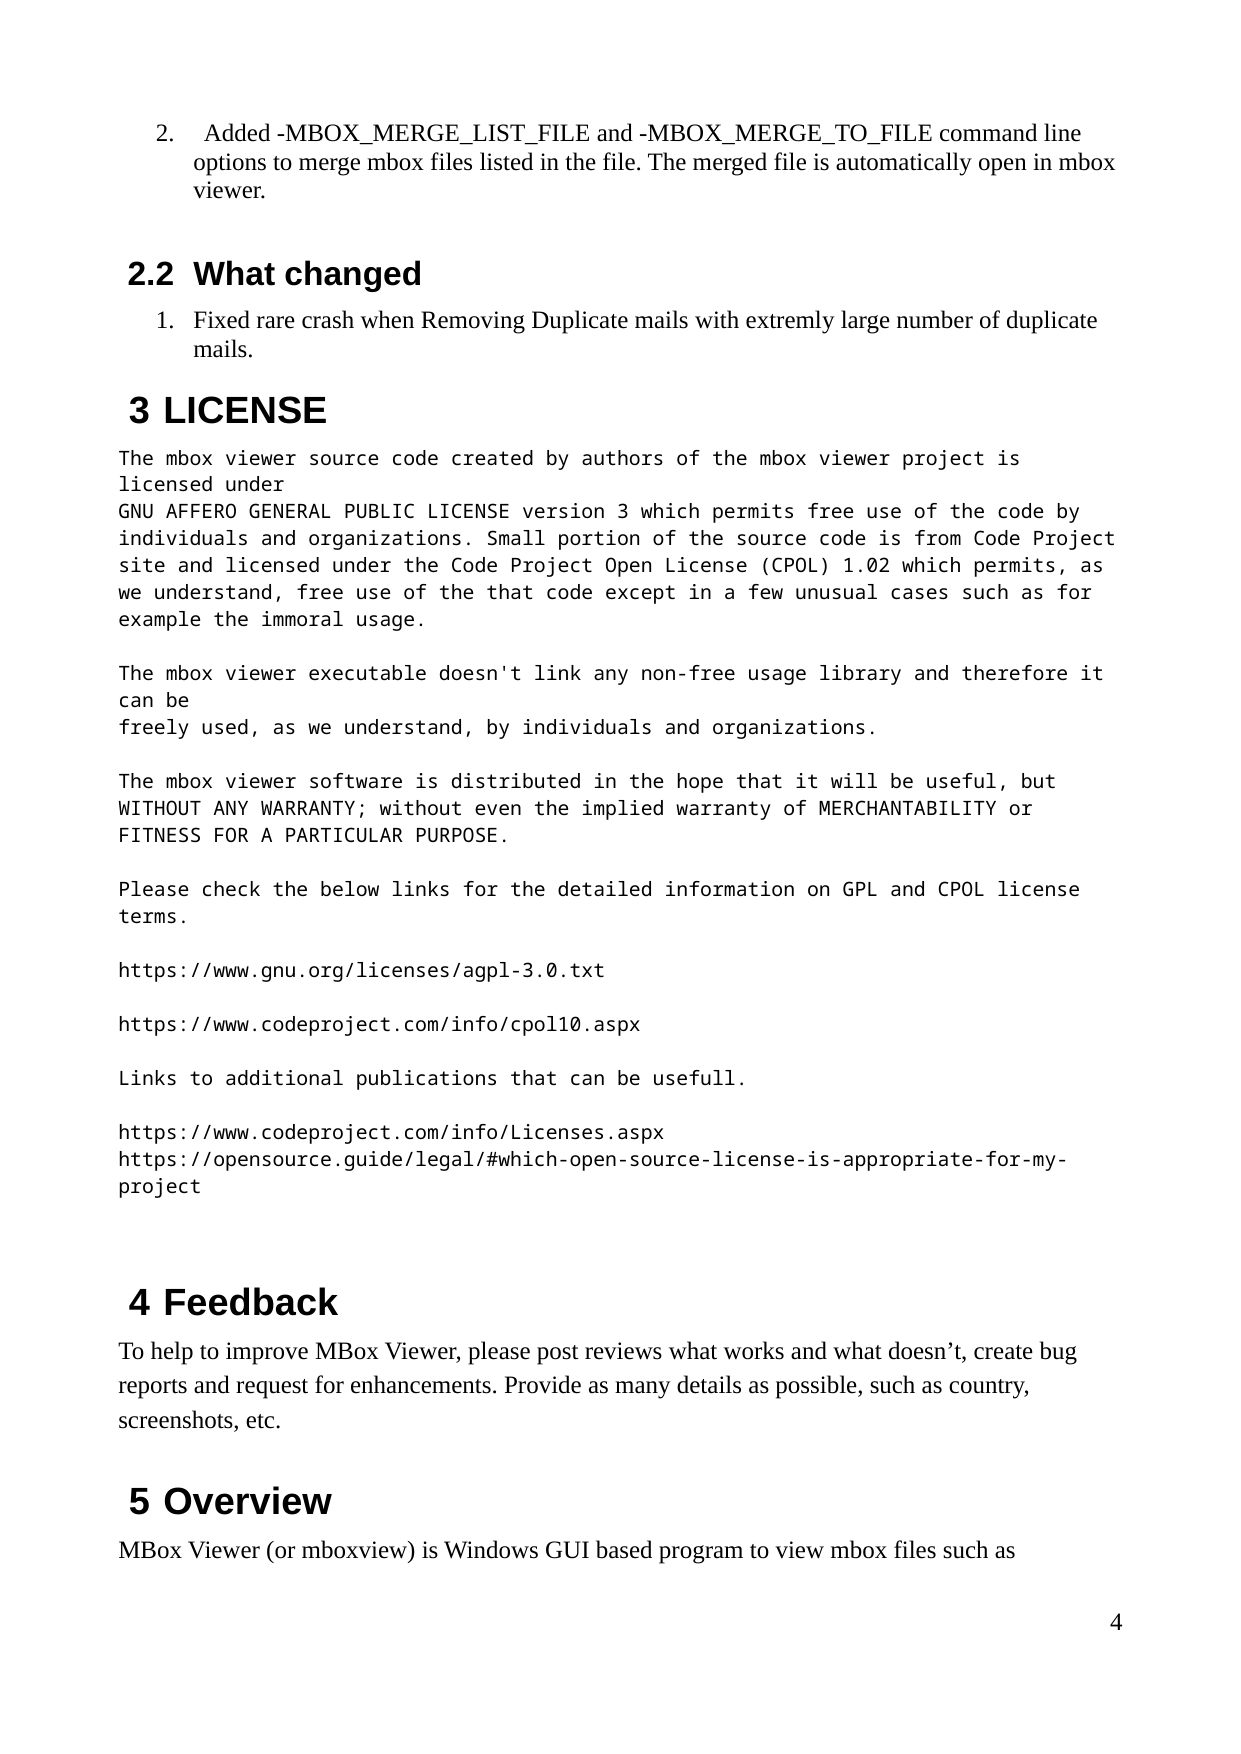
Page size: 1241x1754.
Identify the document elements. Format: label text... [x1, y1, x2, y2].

text MBox Viewer (or mboxview) is Windows GUI based program to view mbox files such as [118, 1535, 1122, 1564]
subtitle LICENSE [118, 388, 1122, 431]
text Please check the below links for the detailed information on GPL and CPOL license terms. [118, 875, 1122, 929]
subtitle Feedback [118, 1280, 1122, 1323]
list Fixed rare crash when Removing Duplicate mails with extremly large number of duplicate mails. [156, 305, 1122, 363]
text https://www.codeproject.com/info/Licenses.aspx [118, 1118, 1122, 1145]
text The mbox viewer software is distributed in the hope that it will be useful, but WITHOUT ANY WARRANTY; without even the implied warranty of MERCHANTABILITY or FITNESS FOR A PARTICULAR PURPOSE. [118, 767, 1122, 848]
text The mbox viewer source code created by authors of the mbox viewer project is licensed under [118, 444, 1122, 498]
text The mbox viewer executable doesn't link any non-free usage library and therefore it can be [118, 659, 1122, 713]
subtitle What changed [118, 254, 1122, 293]
list Added -MBOX_MERGE_LIST_FILE and -MBOX_MERGE_TO_FILE command line options to merge mbox files listed in the file. The merged file is automatically open in mbox viewer. [156, 118, 1122, 204]
text GNU AFFERO GENERAL PUBLIC LICENSE version 3 which permits free use of the code by individuals and organizations. Small portion of the source code is from Code Project site and licensed under the Code Project Open License (CPOL) 1.02 which permits, as we understand, free use of the that code except in a few unusual cases such as for example the immoral usage. [118, 498, 1122, 633]
text https://www.codeproject.com/info/cpol10.aspx [118, 1010, 1122, 1037]
subtitle Overview [118, 1479, 1122, 1523]
text freely used, as we understand, by individuals and organizations. [118, 713, 1122, 741]
text https://www.gnu.org/licenses/agpl-3.0.txt [118, 956, 1122, 983]
text To help to improve MBox Viewer, please post reviews what works and what doesn’t, create bug reports and request for enhancements. Provide as many details as possible, such as country, screenshots, etc. [118, 1336, 1122, 1434]
text Links to additional publications that can be usefull. [118, 1064, 1122, 1091]
text https://opensource.guide/legal/#which-open-source-license-is-appropriate-for-my-project [118, 1145, 1122, 1199]
